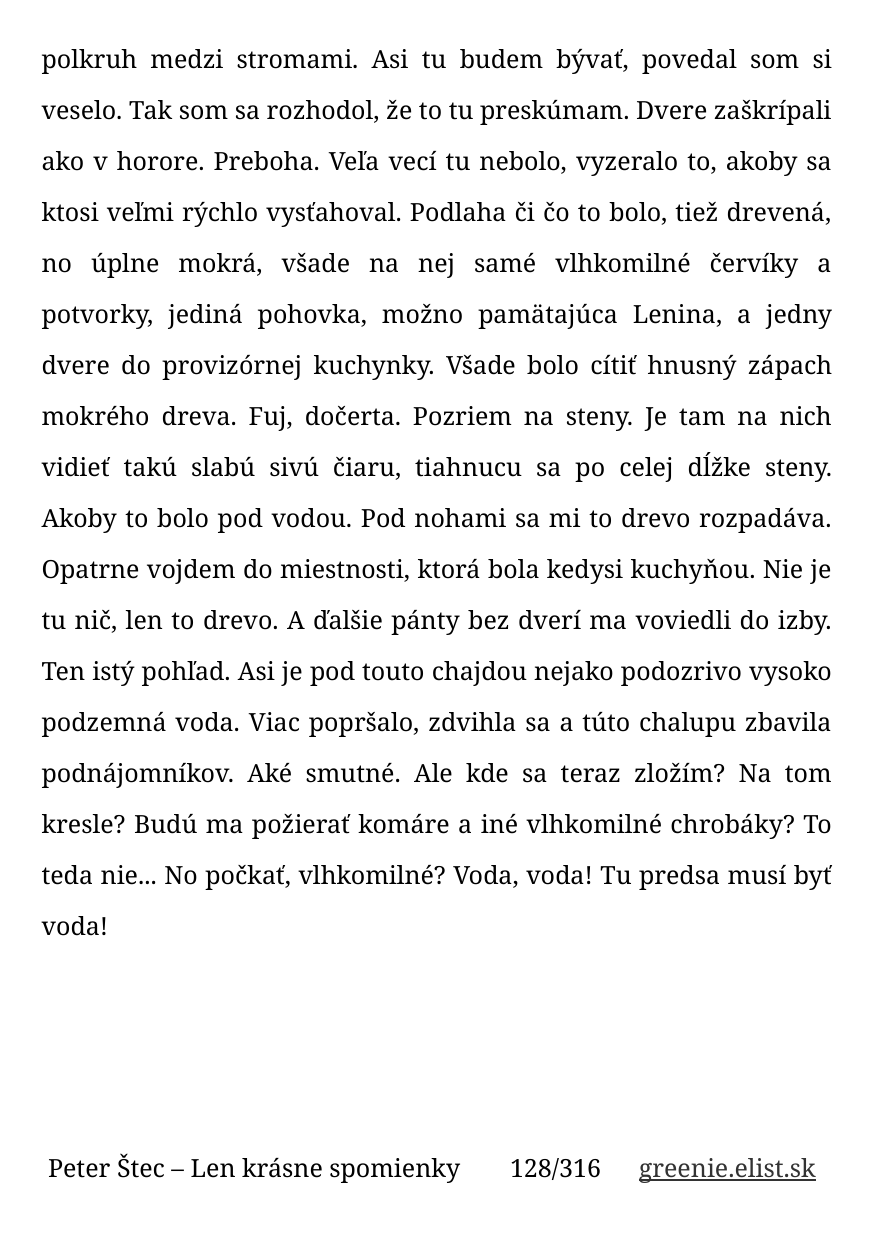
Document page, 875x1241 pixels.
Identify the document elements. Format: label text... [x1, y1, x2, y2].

text polkruh medzi stromami. Asi tu budem bývať, povedal som si veselo. Tak som sa rozhodol, že to tu preskúmam. Dvere zaškrípali ako v horore. Preboha. Veľa vecí tu nebolo, vyzeralo to, akoby sa ktosi veľmi rýchlo vysťahoval. Podlaha či čo to bolo, tiež drevená, no úplne mokrá, všade na nej samé vlhkomilné červíky a potvorky, jediná pohovka, možno pamätajúca Lenina, a jedny dvere do provizórnej kuchynky. Všade bolo cítiť hnusný zápach mokrého dreva. Fuj, dočerta. Pozriem na steny. Je tam na nich vidieť takú slabú sivú čiaru, tiahnucu sa po celej dĺžke steny. Akoby to bolo pod vodou. Pod nohami sa mi to drevo rozpadáva. Opatrne vojdem do miestnosti, ktorá bola kedysi kuchyňou. Nie je tu nič, len to drevo. A ďalšie pánty bez dverí ma voviedli do izby. Ten istý pohľad. Asi je pod touto chajdou nejako podozrivo vysoko podzemná voda. Viac popršalo, zdvihla sa a túto chalupu zbavila podnájomníkov. Aké smutné. Ale kde sa teraz zložím? Na tom kresle? Budú ma požierať komáre a iné vlhkomilné chrobáky? To teda nie... No počkať, vlhkomilné? Voda, voda! Tu predsa musí byť voda! [41, 41, 833, 943]
